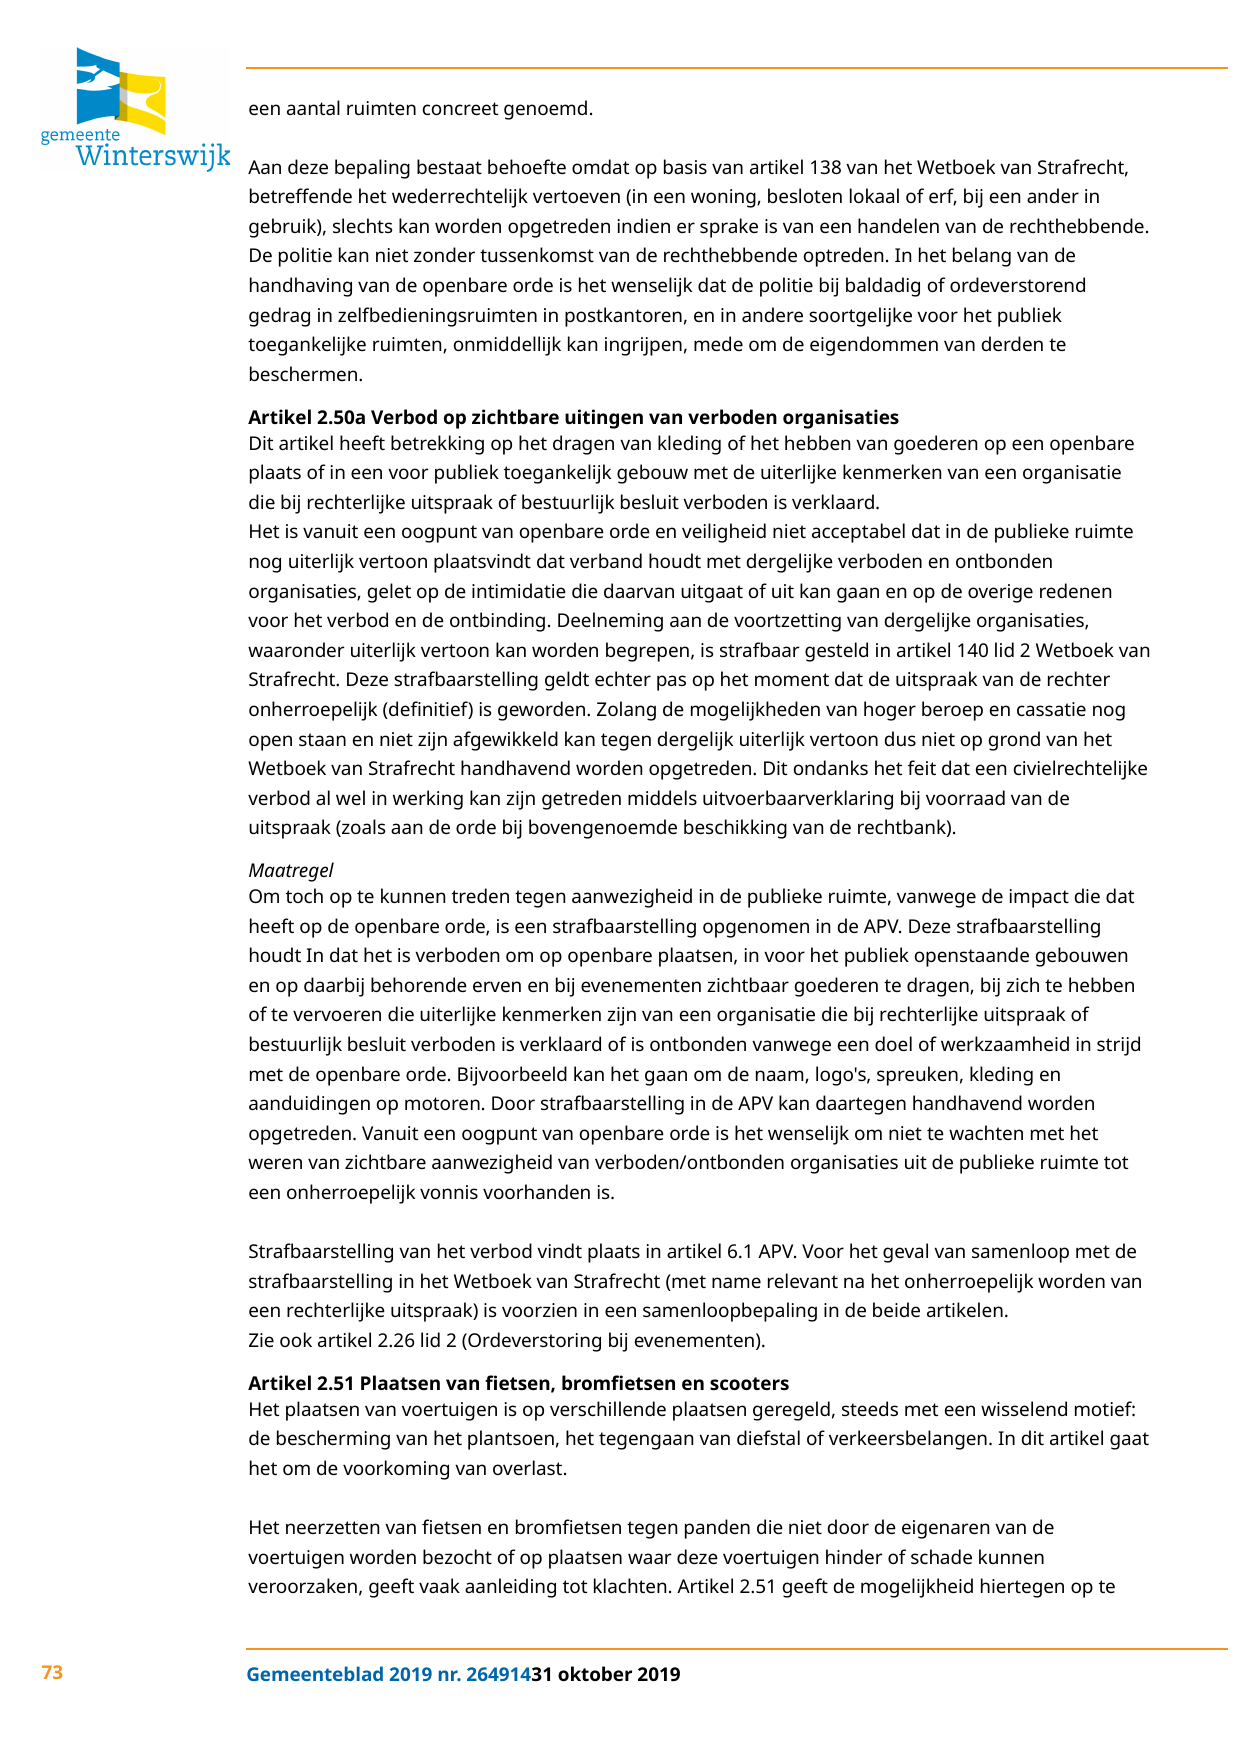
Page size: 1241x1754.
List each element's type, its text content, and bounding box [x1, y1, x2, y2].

text Aan deze bepaling bestaat behoefte omdat op basis van artikel 138 van het Wetboek van Strafrecht, betreffende het wederrechtelijk vertoeven (in een woning, besloten lokaal of erf, bij een ander in gebruik), slechts kan worden opgetreden indien er sprake is van een handelen van de rechthebbende. De politie kan niet zonder tussenkomst van de rechthebbende optreden. In het belang van de handhaving van de openbare orde is het wenselijk dat de politie bij baldadig of ordeverstorend gedrag in zelfbedieningsruimten in postkantoren, en in andere soortgelijke voor het publiek toegankelijke ruimten, onmiddellijk kan ingrijpen, mede om de eigendommen van derden te beschermen. [248, 154, 1152, 387]
text Het is vanuit een oogpunt van openbare orde en veiligheid niet acceptabel dat in de publieke ruimte nog uiterlijk vertoon plaatsvindt dat verband houdt met dergelijke verboden en ontbonden organisaties, gelet op de intimidatie die daarvan uitgaat of uit kan gaan en op de overige redenen voor het verbod en de ontbinding. Deelneming aan de voortzetting van dergelijke organisaties, waaronder uiterlijk vertoon kan worden begrepen, is strafbaar gesteld in artikel 140 lid 2 Wetboek van Strafrecht. Deze strafbaarstelling geldt echter pas op het moment dat de uitspraak van de rechter onherroepelijk (definitief) is geworden. Zolang de mogelijkheden van hoger beroep en cassatie nog open staan en niet zijn afgewikkeld kan tegen dergelijk uiterlijk vertoon dus niet op grond van het Wetboek van Strafrecht handhavend worden opgetreden. Dit ondanks het feit dat een civielrechtelijke verbod al wel in werking kan zijn getreden middels uitvoerbaarverklaring bij voorraad van de uitspraak (zoals aan de orde bij bovengenoemde beschikking van de rechtbank). [248, 519, 1152, 840]
text Om toch op te kunnen treden tegen aanwezigheid in de publieke ruimte, vanwege de impact die dat heeft op de openbare orde, is een strafbaarstelling opgenomen in de APV. Deze strafbaarstelling houdt In dat het is verboden om op openbare plaatsen, in voor het publiek openstaande gebouwen en op daarbij behorende erven en bij evenementen zichtbaar goederen te dragen, bij zich te hebben of te vervoeren die uiterlijke kenmerken zijn van een organisatie die bij rechterlijke uitspraak of bestuurlijk besluit verboden is verklaard of is ontbonden vanwege een doel of werkzaamheid in strijd met de openbare orde. Bijvoorbeeld kan het gaan om de naam, logo's, spreuken, kleding en aanduidingen op motoren. Door strafbaarstelling in de APV kan daartegen handhavend worden opgetreden. Vanuit een oogpunt van openbare orde is het wenselijk om niet te wachten met het weren van zichtbare aanwezigheid van verboden/ontbonden organisaties uit de publieke ruimte tot een onherroepelijk vonnis voorhanden is. [248, 883, 1152, 1205]
picture [41, 47, 231, 172]
text Dit artikel heeft betrekking op het dragen van kleding of het hebben van goederen op een openbare plaats of in een voor publiek toegankelijk gebouw met de uiterlijke kenmerken van een organisatie die bij rechterlijke uitspraak of bestuurlijk besluit verboden is verklaard. [248, 430, 1152, 515]
text Artikel 2.50a Verbod op zichtbare uitingen van verboden organisaties [248, 404, 1152, 430]
text Artikel 2.51 Plaatsen van fietsen, bromfietsen en scooters [248, 1370, 1152, 1396]
text Het plaatsen van voertuigen is op verschillende plaatsen geregeld, steeds met een wisselend motief: de bescherming van het plantsoen, het tegengaan van diefstal of verkeersbelangen. In dit artikel gaat het om de voorkoming van overlast. [248, 1396, 1152, 1481]
picture [225, 153, 231, 162]
text Strafbaarstelling van het verbod vindt plaats in artikel 6.1 APV. Voor het geval van samenloop met de strafbaarstelling in het Wetboek van Strafrecht (met name relevant na het onherroepelijk worden van een rechterlijke uitspraak) is voorzien in een samenloopbepaling in de beide artikelen. [248, 1238, 1152, 1323]
text Maatregel [248, 858, 1152, 883]
text een aantal ruimten concreet genoemd. [248, 95, 1152, 121]
text Zie ook artikel 2.26 lid 2 (Ordeverstoring bij evenementen). [248, 1327, 1152, 1353]
text Het neerzetten van fietsen en bromfietsen tegen panden die niet door de eigenaren van de voertuigen worden bezocht of op plaatsen waar deze voertuigen hinder of schade kunnen veroorzaken, geeft vaak aanleiding tot klachten. Artikel 2.51 geeft de mogelijkheid hiertegen op te [248, 1514, 1152, 1599]
